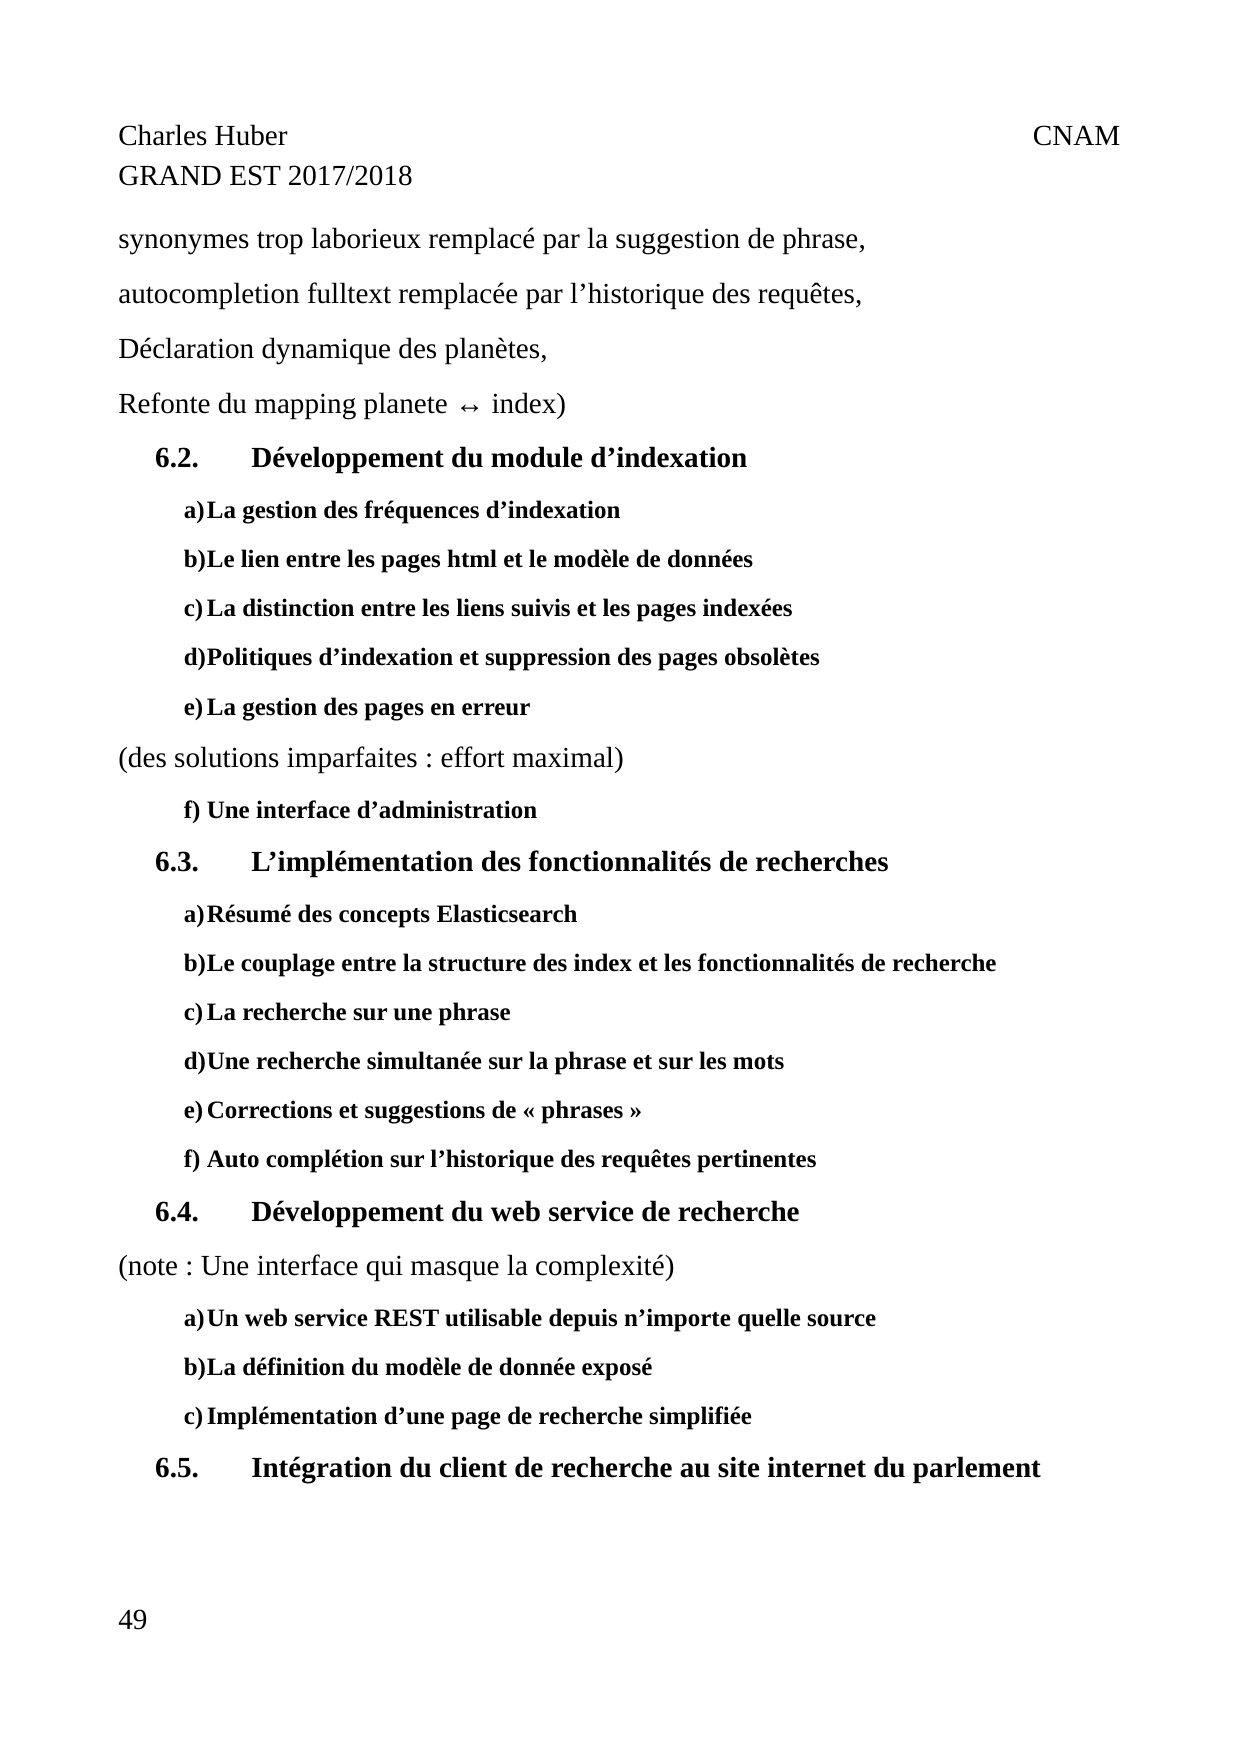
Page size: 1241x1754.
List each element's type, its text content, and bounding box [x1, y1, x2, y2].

subtitle La définition du modèle de donnée exposé [177, 1352, 1122, 1381]
subtitle La gestion des pages en erreur [177, 692, 1122, 720]
subtitle Politiques d’indexation et suppression des pages obsolètes [177, 642, 1122, 671]
subtitle La distinction entre les liens suivis et les pages indexées [177, 593, 1122, 622]
subtitle Développement du module d’indexation [148, 441, 1122, 474]
subtitle Implémentation d’une page de recherche simplifiée [177, 1401, 1122, 1430]
subtitle Résumé des concepts Elasticsearch [177, 899, 1122, 928]
subtitle La gestion des fréquences d’indexation [177, 495, 1122, 524]
text (note : Une interface qui masque la complexité) [118, 1248, 1122, 1282]
subtitle Le lien entre les pages html et le modèle de données [177, 544, 1122, 573]
subtitle Auto complétion sur l’historique des requêtes pertinentes [177, 1144, 1122, 1173]
subtitle Développement du web service de recherche [148, 1194, 1122, 1227]
subtitle Intégration du client de recherche au site internet du parlement [148, 1450, 1122, 1484]
text Déclaration dynamique des planètes, [118, 331, 1122, 364]
subtitle Corrections et suggestions de « phrases » [177, 1096, 1122, 1124]
text (des solutions imparfaites : effort maximal) [118, 741, 1122, 774]
subtitle Une interface d’administration [177, 795, 1122, 824]
text synonymes trop laborieux remplacé par la suggestion de phrase, [118, 221, 1122, 255]
text autocompletion fulltext remplacée par l’historique des requêtes, [118, 276, 1122, 310]
subtitle Le couplage entre la structure des index et les fonctionnalités de recherche [177, 948, 1122, 977]
subtitle Une recherche simultanée sur la phrase et sur les mots [177, 1046, 1122, 1075]
subtitle La recherche sur une phrase [177, 997, 1122, 1026]
subtitle Un web service REST utilisable depuis n’importe quelle source [177, 1303, 1122, 1332]
subtitle L’implémentation des fonctionnalités de recherches [148, 844, 1122, 878]
text Refonte du mapping planete ↔ index) [118, 386, 1122, 419]
